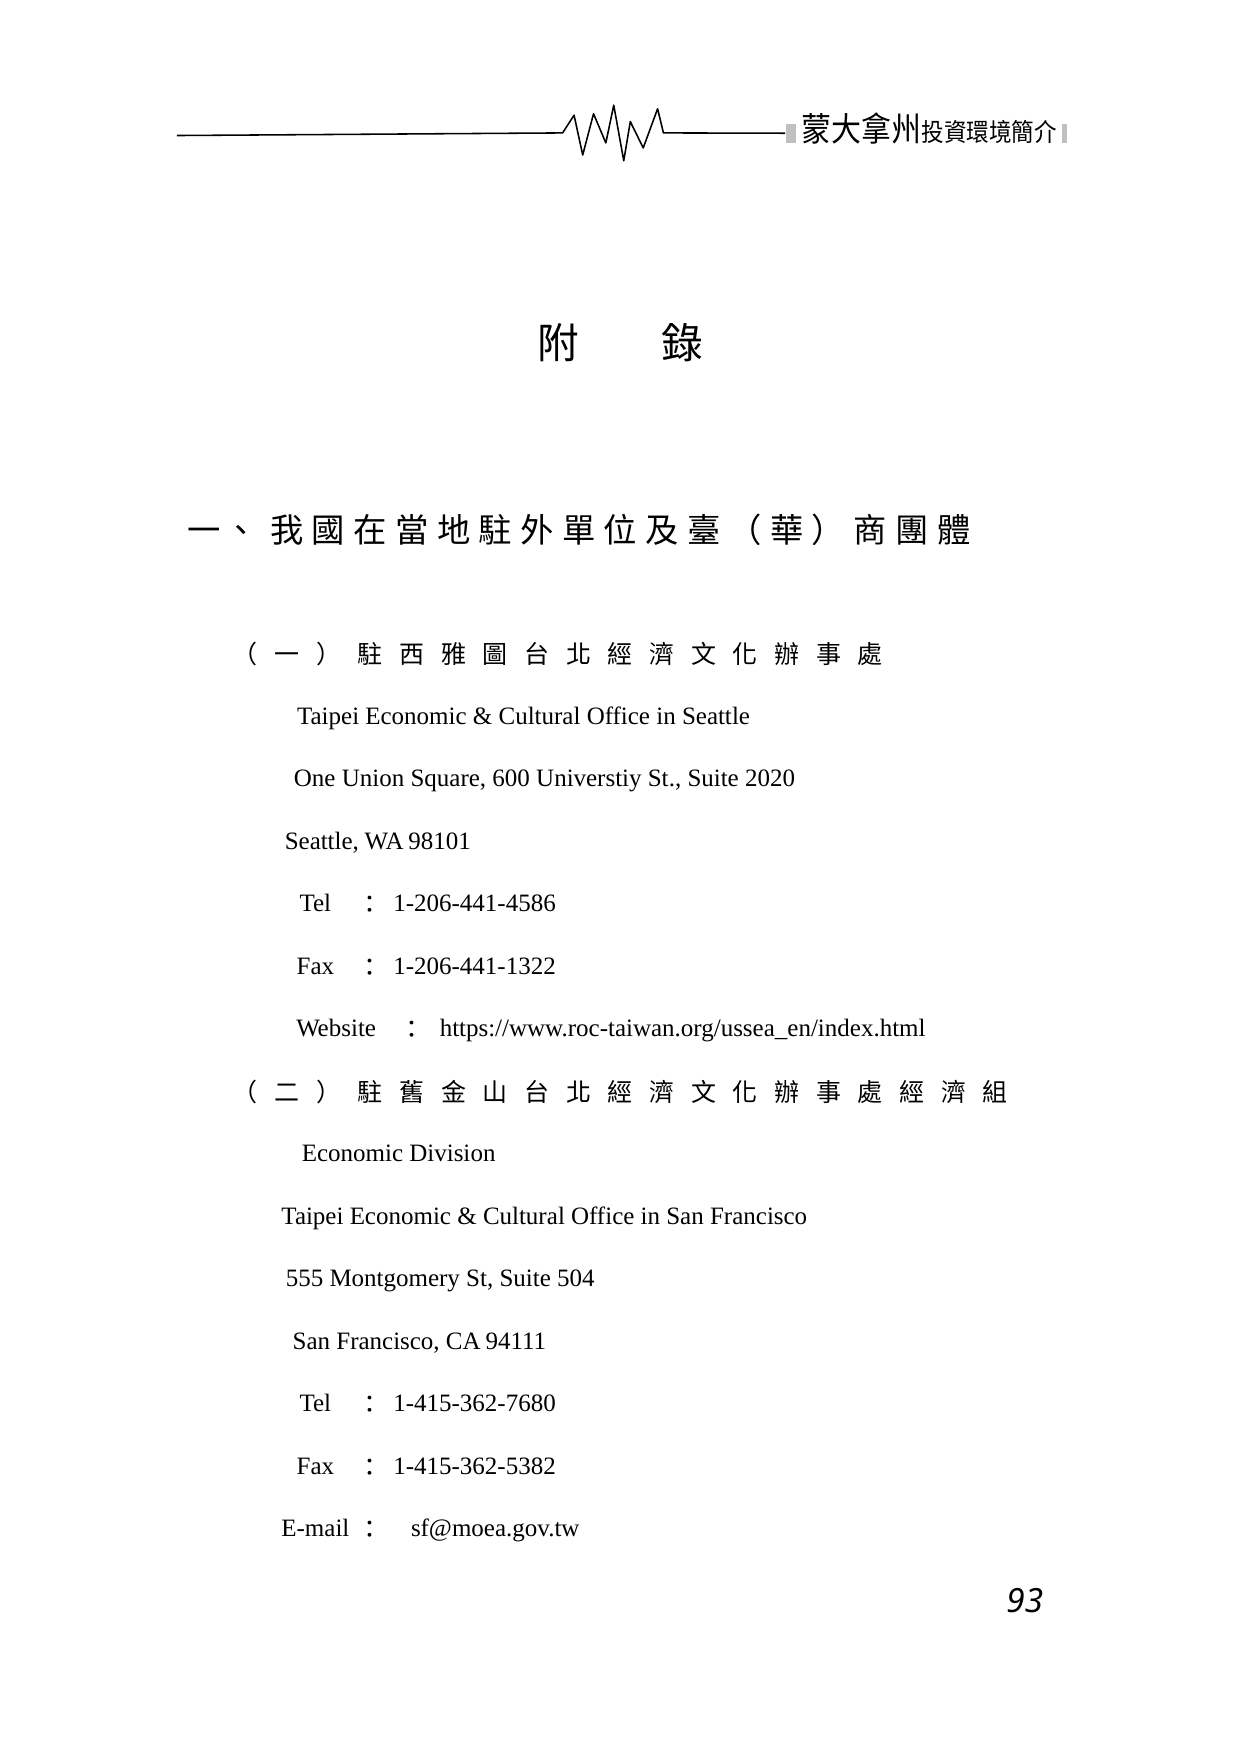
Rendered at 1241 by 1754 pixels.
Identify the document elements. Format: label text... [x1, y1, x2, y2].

text 附 錄 [183, 299, 1058, 361]
text Fax：1-206-441-1322 [207, 924, 1058, 986]
text Fax：1-415-362-5382 [207, 1424, 1058, 1486]
text Economic Division [207, 1111, 1058, 1174]
text San Francisco, CA 94111 [207, 1299, 1058, 1361]
text One Union Square, 600 Universtiy St., Suite 2020 [207, 736, 1058, 799]
text Seattle, WA 98101 [207, 799, 1058, 861]
text E-mail：sf@moea.gov.tw [207, 1486, 1058, 1549]
text （二）駐舊金山台北經濟文化辦事處經濟組 [207, 1049, 1058, 1111]
text 一、我國在當地駐外單位及臺（華）商團體 [183, 486, 1058, 549]
text 555 Montgomery St, Suite 504 [207, 1236, 1058, 1299]
text Website：https://www.roc-taiwan.org/ussea_en/index.html [207, 986, 1058, 1049]
text Tel：1-415-362-7680 [207, 1361, 1058, 1424]
text Taipei Economic & Cultural Office in Seattle [207, 674, 1058, 736]
text Tel：1-206-441-4586 [207, 861, 1058, 924]
text Taipei Economic & Cultural Office in San Francisco [207, 1174, 1058, 1236]
text （一）駐西雅圖台北經濟文化辦事處 [207, 611, 1058, 674]
